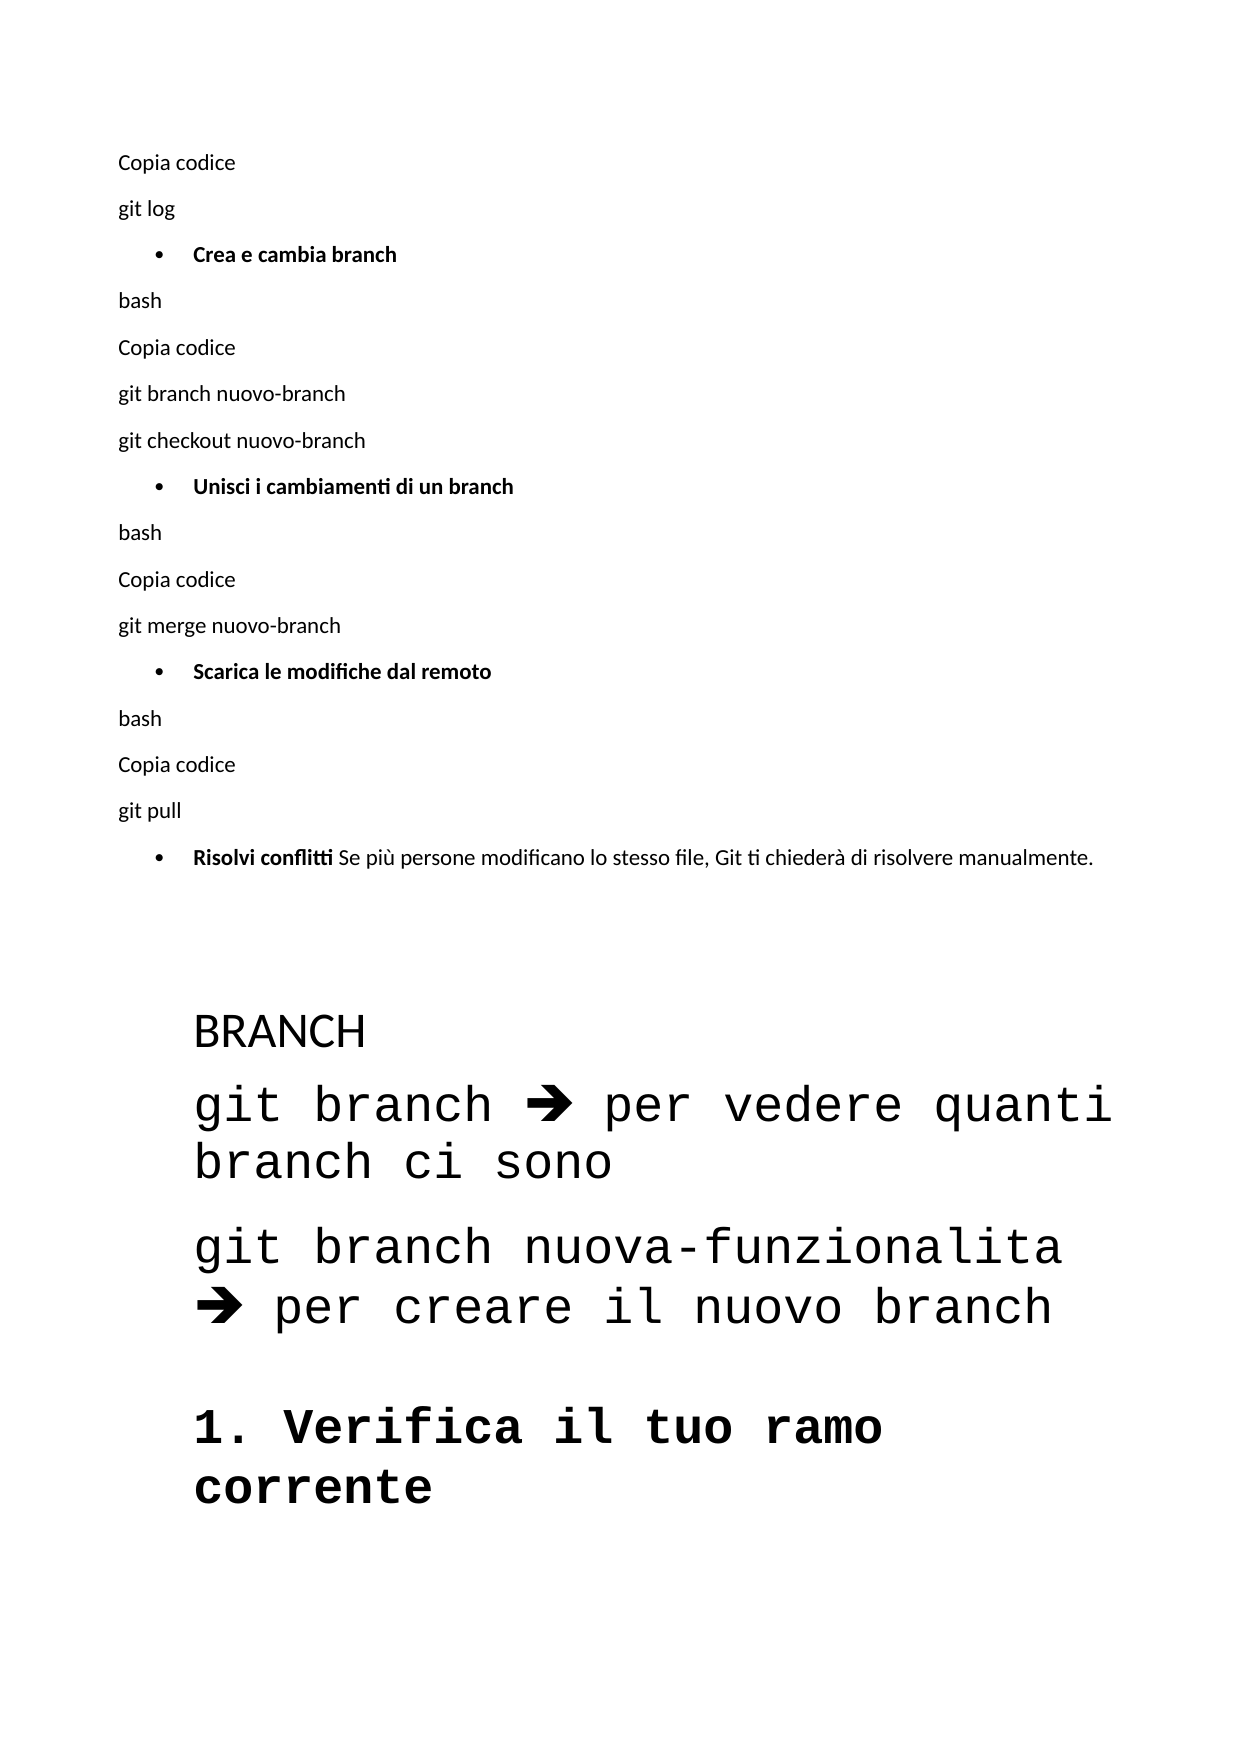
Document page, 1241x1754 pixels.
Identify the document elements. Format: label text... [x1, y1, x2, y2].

text Copia codice [118, 750, 1122, 778]
text Copia codice [118, 565, 1122, 593]
list Risolvi conflitti Se più persone modificano lo stesso file, Git ti chiederà di risolvere manualmente. BRANCH [156, 843, 1122, 1060]
text bash [118, 704, 1122, 732]
text git log [118, 194, 1122, 222]
text git branch nuovo-branch [118, 379, 1122, 407]
text git pull [118, 797, 1122, 824]
text bash [118, 518, 1122, 546]
text git merge nuovo-branch [118, 611, 1122, 639]
list Scarica le modifiche dal remoto [156, 657, 1122, 686]
list git branch nuova-funzionalita  per creare il nuovo branch 1. Verifica il tuo ramo corrente [193, 1221, 1122, 1518]
list Unisci i cambiamenti di un branch [156, 472, 1122, 500]
text bash [118, 287, 1122, 315]
text Copia codice [118, 148, 1122, 176]
text Copia codice [118, 333, 1122, 361]
text git checkout nuovo-branch [118, 426, 1122, 454]
list git branch  per vedere quanti branch ci sono [193, 1080, 1122, 1221]
list Crea e cambia branch [156, 240, 1122, 268]
